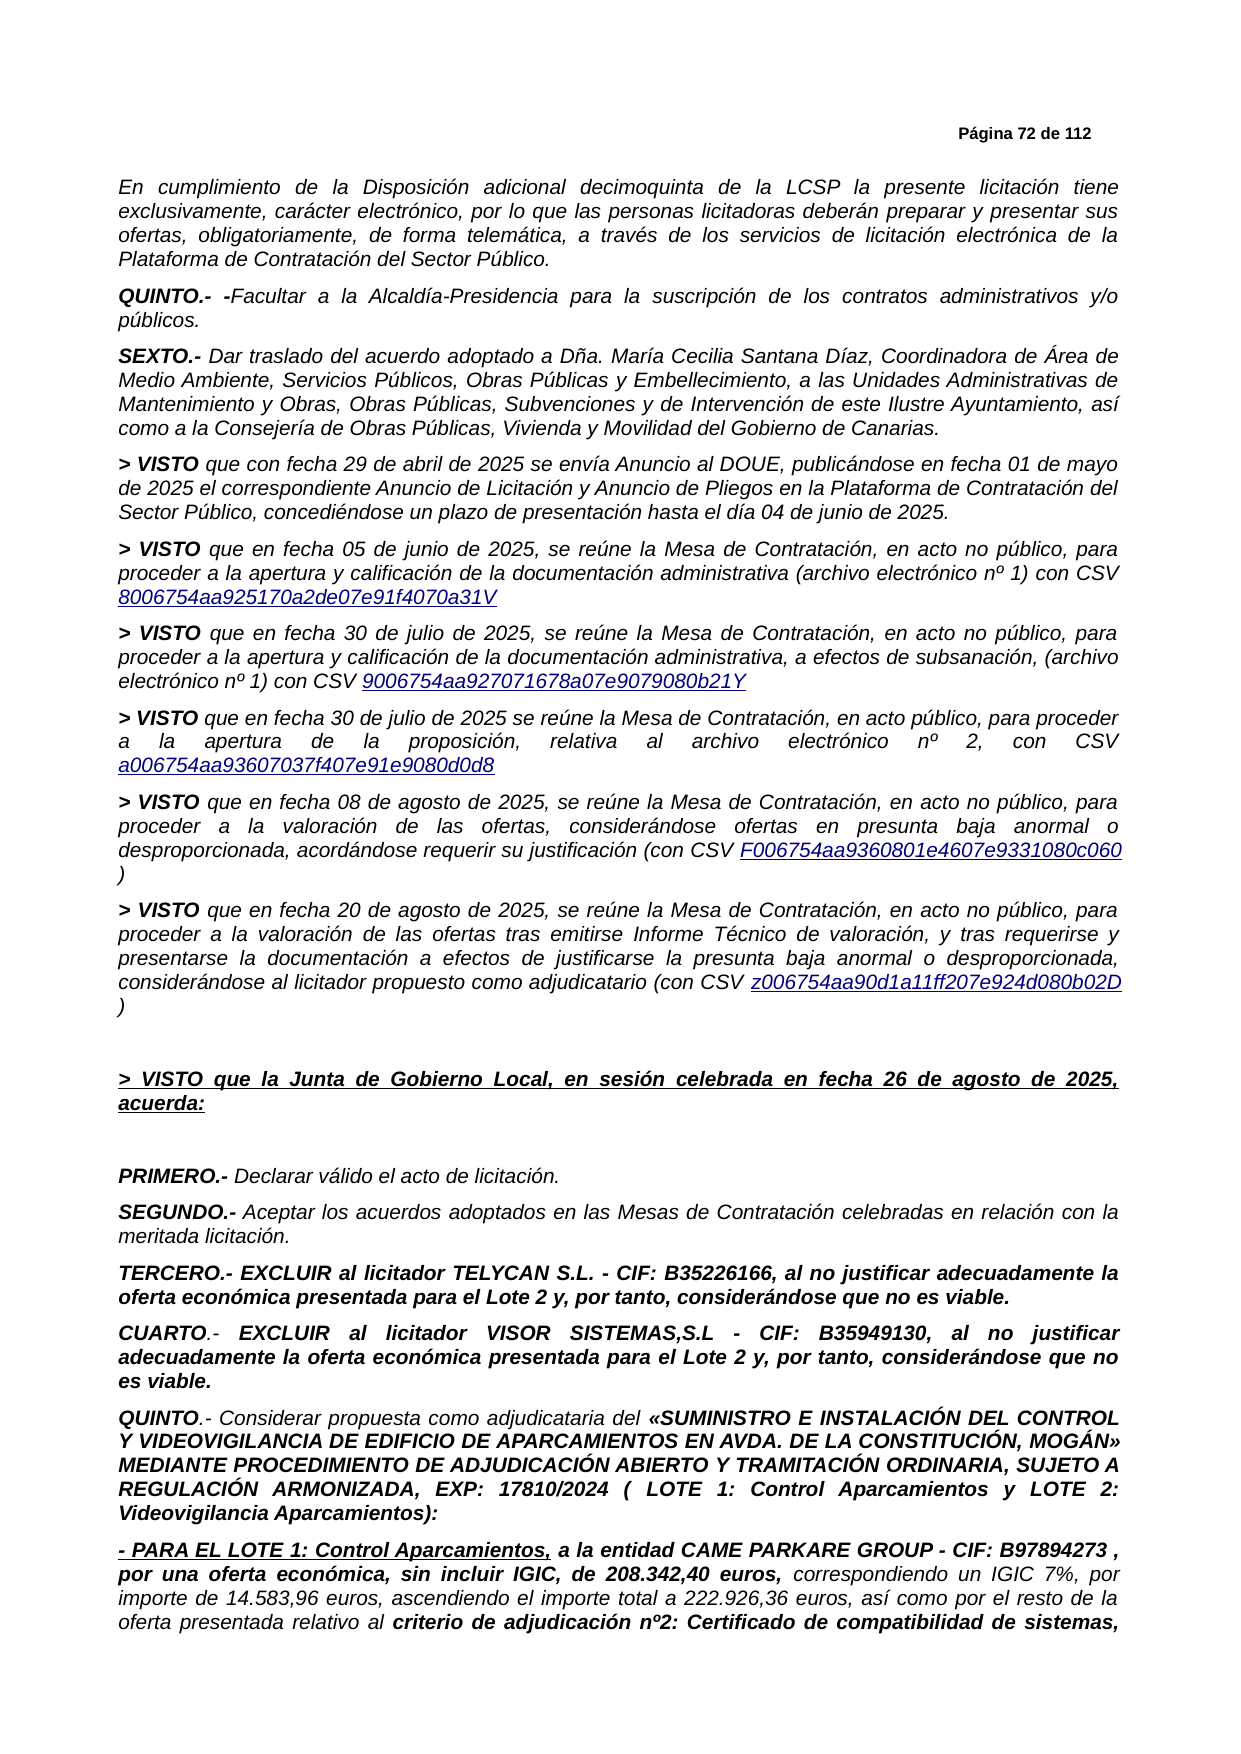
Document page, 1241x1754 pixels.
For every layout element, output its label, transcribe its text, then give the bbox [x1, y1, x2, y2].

text > VISTO que en fecha 30 de julio de 2025, se reúne la Mesa de Contratación, en acto no público, para proceder a la apertura y calificación de la documentación administrativa, a efectos de subsanación, (archivo electrónico nº 1) con CSV 9006754aa927071678a07e9079080b21Y [118, 621, 1122, 693]
text > VISTO que la Junta de Gobierno Local, en sesión celebrada en fecha 26 de agosto de 2025, acuerda: [118, 1067, 1122, 1115]
text QUINTO.- -Facultar a la Alcaldía-Presidencia para la suscripción de los contratos administrativos y/o públicos. [118, 283, 1122, 331]
text - PARA EL LOTE 1: Control Aparcamientos, a la entidad CAME PARKARE GROUP - CIF: B97894273 , por una oferta económica, sin incluir IGIC, de 208.342,40 euros, correspondiendo un IGIC 7%, por importe de 14.583,96 euros, ascendiendo el importe total a 222.926,36 euros, así como por el resto de la oferta presentada relativo al criterio de adjudicación nº2: Certificado de compatibilidad de sistemas, [118, 1538, 1122, 1633]
text CUARTO.- EXCLUIR al licitador VISOR SISTEMAS,S.L - CIF: B35949130, al no justificar adecuadamente la oferta económica presentada para el Lote 2 y, por tanto, considerándose que no es viable. [118, 1321, 1122, 1393]
text QUINTO.- Considerar propuesta como adjudicataria del «SUMINISTRO E INSTALACIÓN DEL CONTROL Y VIDEOVIGILANCIA DE EDIFICIO DE APARCAMIENTOS EN AVDA. DE LA CONSTITUCIÓN, MOGÁN» MEDIANTE PROCEDIMIENTO DE ADJUDICACIÓN ABIERTO Y TRAMITACIÓN ORDINARIA, SUJETO A REGULACIÓN ARMONIZADA, EXP: 17810/2024 ( LOTE 1: Control Aparcamientos y LOTE 2: Videovigilancia Aparcamientos): [118, 1405, 1122, 1525]
text > VISTO que en fecha 30 de julio de 2025 se reúne la Mesa de Contratación, en acto público, para proceder a la apertura de la proposición, relativa al archivo electrónico nº 2, con CSV a006754aa93607037f407e91e9080d0d8 [118, 705, 1122, 777]
text > VISTO que en fecha 20 de agosto de 2025, se reúne la Mesa de Contratación, en acto no público, para proceder a la valoración de las ofertas tras emitirse Informe Técnico de valoración, y tras requerirse y presentarse la documentación a efectos de justificarse la presunta baja anormal o desproporcionada, considerándose al licitador propuesto como adjudicatario (con CSV z006754aa90d1a11ff207e924d080b02D ) [118, 898, 1122, 1018]
text En cumplimiento de la Disposición adicional decimoquinta de la LCSP la presente licitación tiene exclusivamente, carácter electrónico, por lo que las personas licitadoras deberán preparar y presentar sus ofertas, obligatoriamente, de forma telemática, a través de los servicios de licitación electrónica de la Plataforma de Contratación del Sector Público. [118, 175, 1122, 271]
text TERCERO.- EXCLUIR al licitador TELYCAN S.L. - CIF: B35226166, al no justificar adecuadamente la oferta económica presentada para el Lote 2 y, por tanto, considerándose que no es viable. [118, 1261, 1122, 1308]
text PRIMERO.- Declarar válido el acto de licitación. [118, 1164, 1122, 1188]
text > VISTO que con fecha 29 de abril de 2025 se envía Anuncio al DOUE, publicándose en fecha 01 de mayo de 2025 el correspondiente Anuncio de Licitación y Anuncio de Pliegos en la Plataforma de Contratación del Sector Público, concediéndose un plazo de presentación hasta el día 04 de junio de 2025. [118, 452, 1122, 524]
text > VISTO que en fecha 08 de agosto de 2025, se reúne la Mesa de Contratación, en acto no público, para proceder a la valoración de las ofertas, considerándose ofertas en presunta baja anormal o desproporcionada, acordándose requerir su justificación (con CSV F006754aa9360801e4607e9331080c060 ) [118, 790, 1122, 886]
text SEXTO.- Dar traslado del acuerdo adoptado a Dña. María Cecilia Santana Díaz, Coordinadora de Área de Medio Ambiente, Servicios Públicos, Obras Públicas y Embellecimiento, a las Unidades Administrativas de Mantenimiento y Obras, Obras Públicas, Subvenciones y de Intervención de este Ilustre Ayuntamiento, así como a la Consejería de Obras Públicas, Vivienda y Movilidad del Gobierno de Canarias. [118, 344, 1122, 440]
text > VISTO que en fecha 05 de junio de 2025, se reúne la Mesa de Contratación, en acto no público, para proceder a la apertura y calificación de la documentación administrativa (archivo electrónico nº 1) con CSV 8006754aa925170a2de07e91f4070a31V [118, 537, 1122, 608]
text SEGUNDO.- Aceptar los acuerdos adoptados en las Mesas de Contratación celebradas en relación con la meritada licitación. [118, 1200, 1122, 1248]
